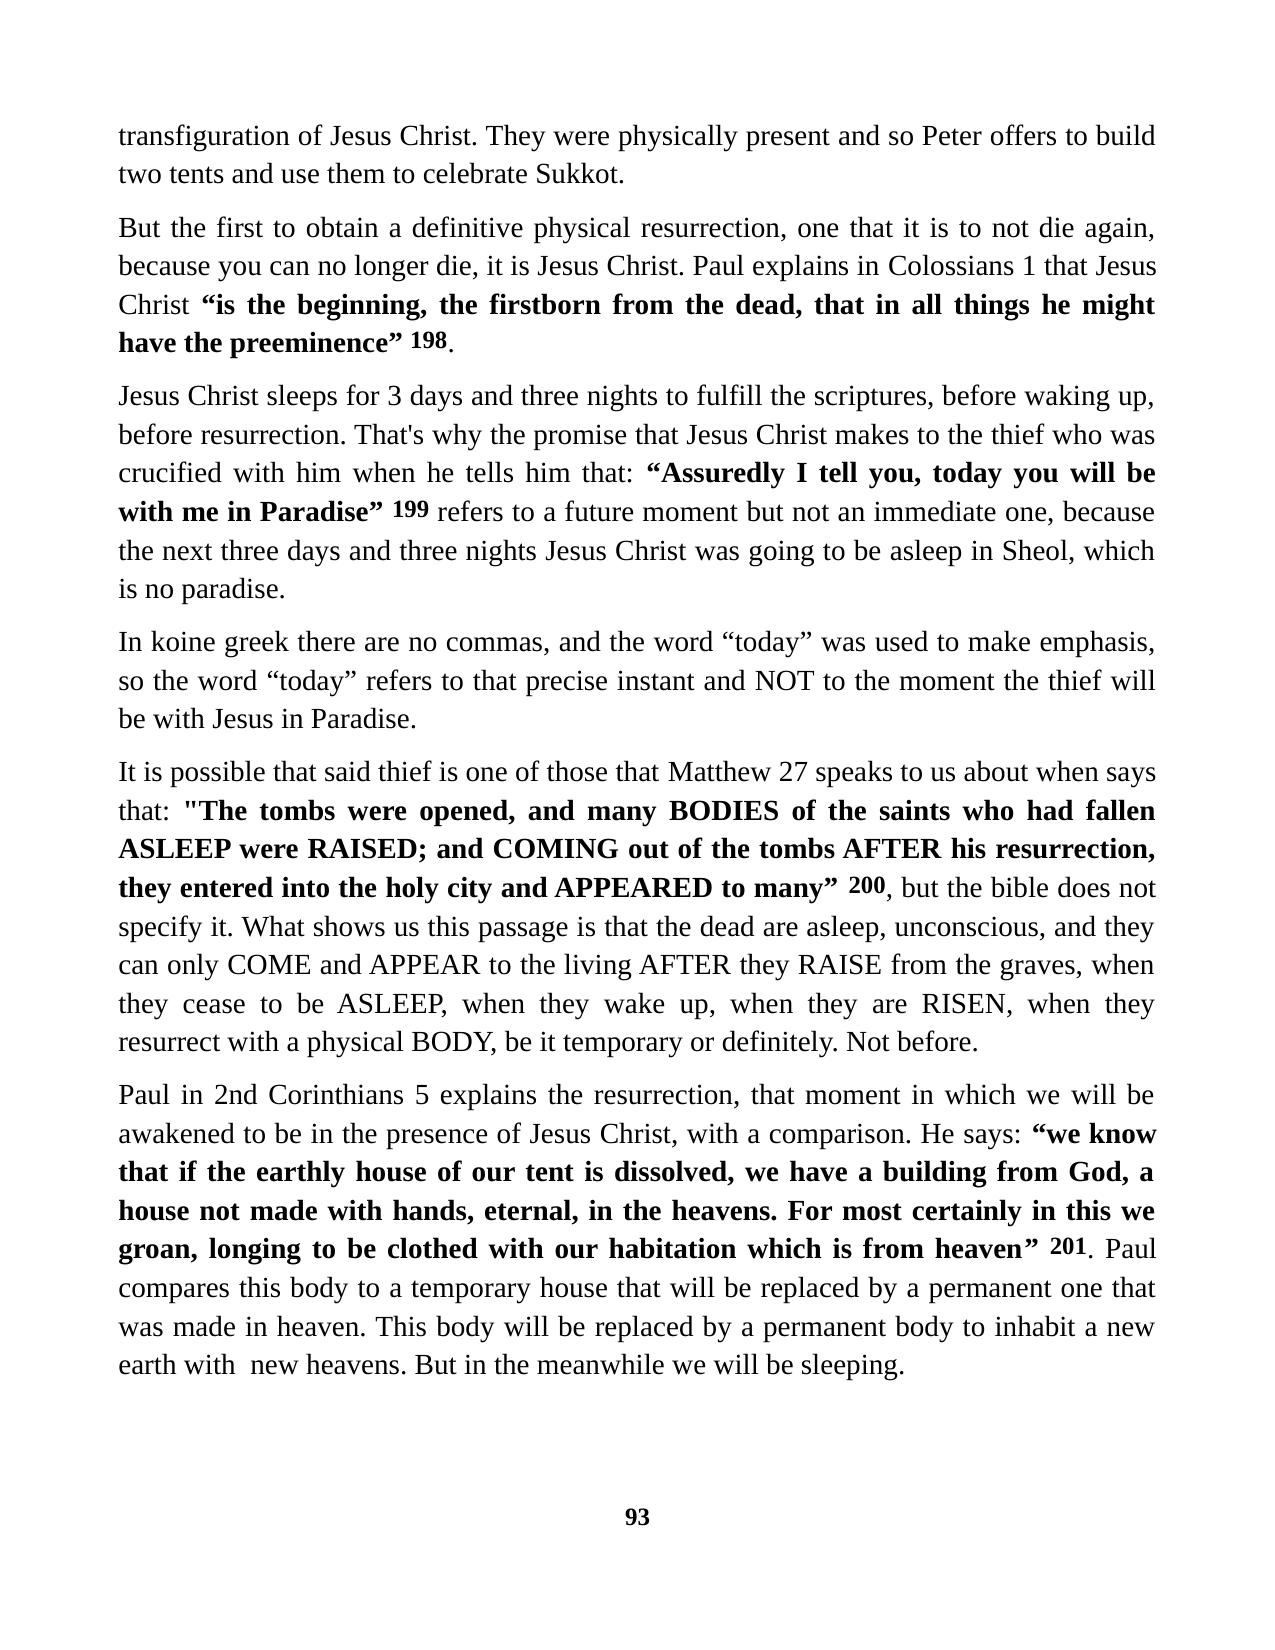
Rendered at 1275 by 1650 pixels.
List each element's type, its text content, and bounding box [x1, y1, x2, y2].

text transfiguration of Jesus Christ. They were physically present and so Peter offers to build two tents and use them to celebrate Sukkot. [118, 118, 1157, 190]
text In koine greek there are no commas, and the word “today” was used to make emphasis, so the word “today” refers to that precise instant and NOT to the moment the thief will be with Jesus in Paradise. [118, 624, 1157, 735]
text Jesus Christ sleeps for 3 days and three nights to fulfill the scriptures, before waking up, before resurrection. That's why the promise that Jesus Christ makes to the thief who was crucified with him when he tells him that: “Assuredly I tell you, today you will be with me in Paradise” refers to a future moment but not an immediate one, because the next three days and three nights Jesus Christ was going to be asleep in Sheol, which is no paradise. [118, 378, 1157, 605]
text But the first to obtain a definitive physical resurrection, one that it is to not die again, because you can no longer die, it is Jesus Christ. Paul explains in Colossians 1 that Jesus Christ “is the beginning, the firstborn from the dead, that in all things he might have the preeminence” . [118, 210, 1157, 359]
text It is possible that said thief is one of those that Matthew 27 speaks to us about when says that: "The tombs were opened, and many BODIES of the saints who had fallen ASLEEP were RAISED; and COMING out of the tombs AFTER his resurrection, they entered into the holy city and APPEARED to many” , but the bible does not specify it. What shows us this passage is that the dead are asleep, unconscious, and they can only COME and APPEAR to the living AFTER they RAISE from the graves, when they cease to be ASLEEP, when they wake up, when they are RISEN, when they resurrect with a physical BODY, be it temporary or definitely. Not before. [118, 754, 1157, 1058]
text Paul in 2nd Corinthians 5 explains the resurrection, that moment in which we will be awakened to be in the presence of Jesus Christ, with a comparison. He says: “we know that if the earthly house of our tent is dissolved, we have a building from God, a house not made with hands, eternal, in the heavens. For most certainly in this we groan, longing to be clothed with our habitation which is from heaven” . Paul compares this body to a temporary house that will be replaced by a permanent one that was made in heaven. This body will be replaced by a permanent body to inhabit a new earth with new heavens. But in the meanwhile we will be sleeping. [118, 1077, 1157, 1381]
